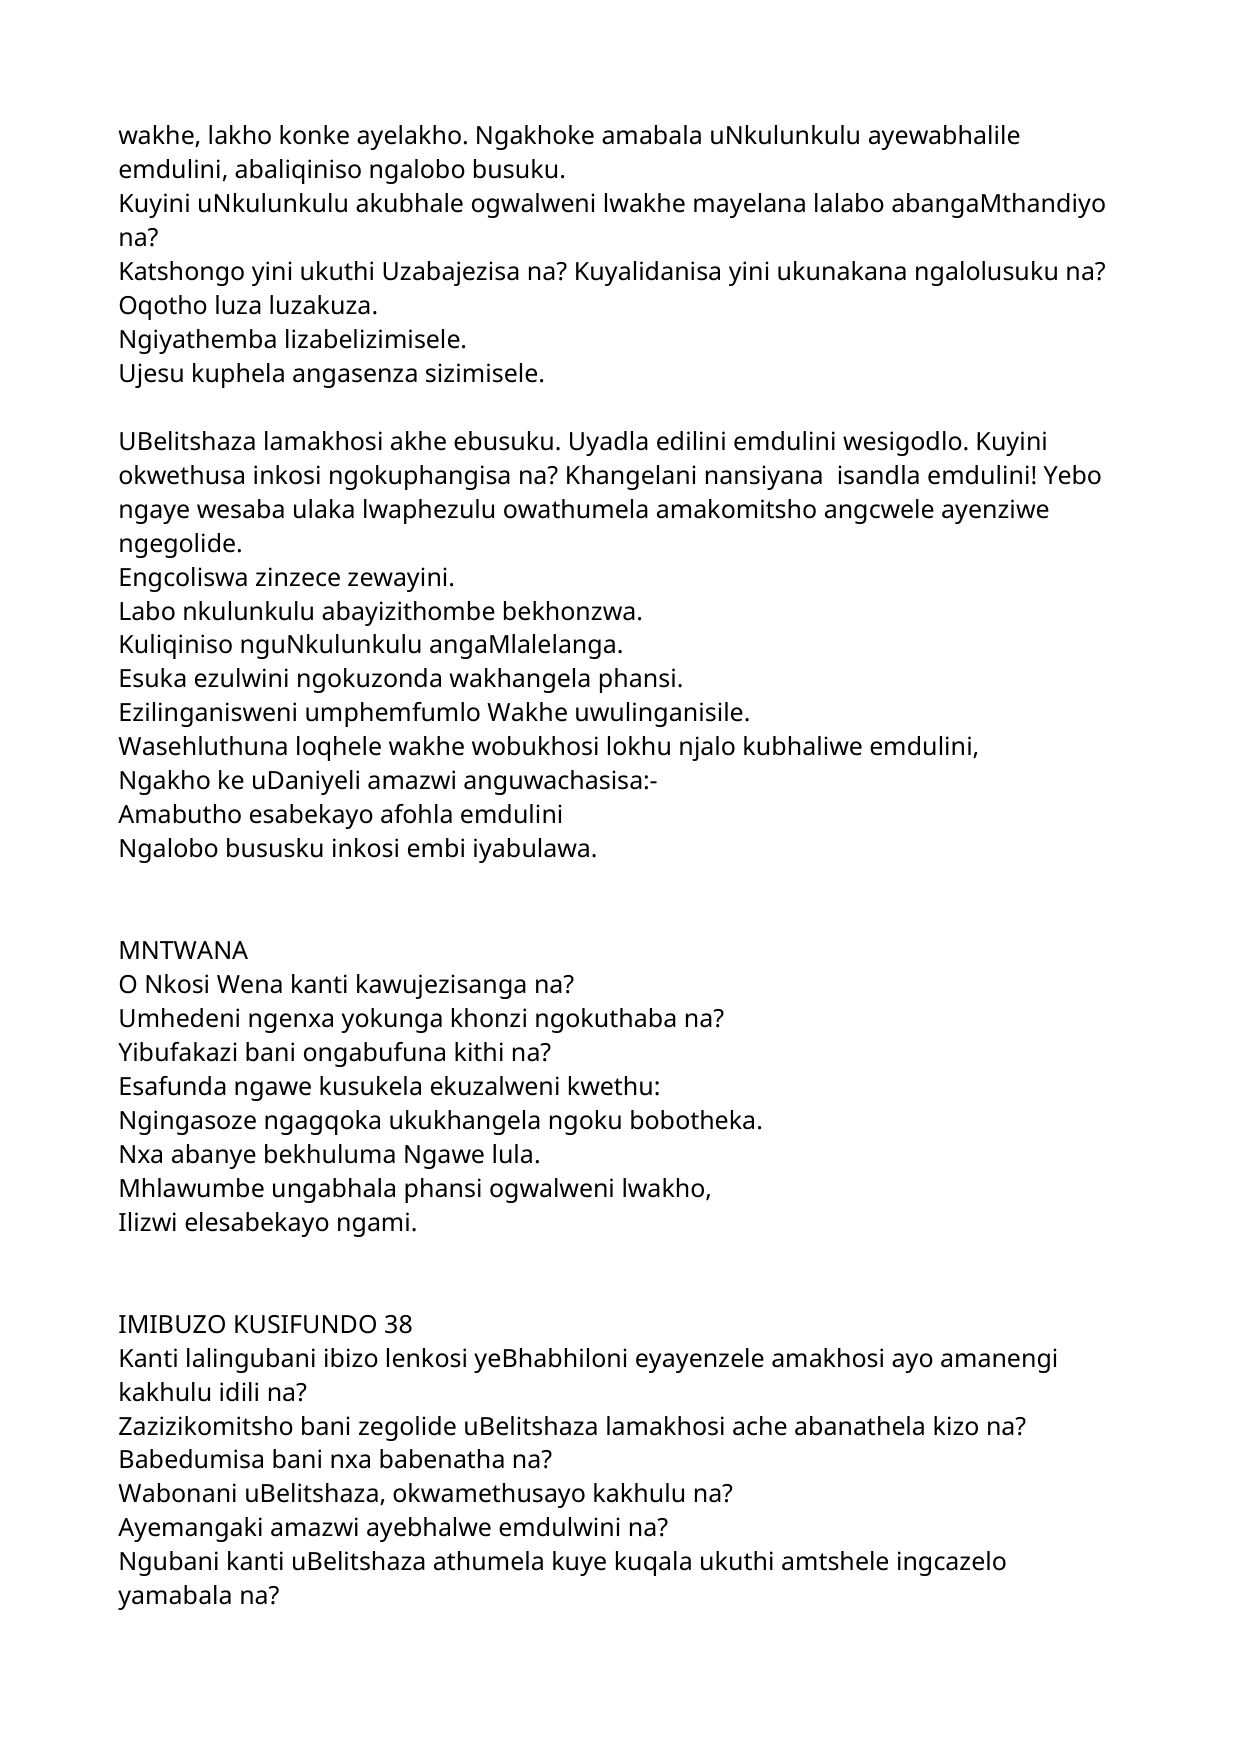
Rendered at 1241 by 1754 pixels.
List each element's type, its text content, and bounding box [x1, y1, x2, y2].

text Ngingasoze ngagqoka ukukhangela ngoku bobotheka. [118, 1103, 1122, 1137]
text Esafunda ngawe kusukela ekuzalweni kwethu: [118, 1069, 1122, 1103]
text UBelitshaza lamakhosi akhe ebusuku. Uyadla edilini emdulini wesigodlo. Kuyini okwethusa inkosi ngokuphangisa na? Khangelani nansiyana isandla emdulini! Yebo ngaye wesaba ulaka lwaphezulu owathumela amakomitsho angcwele ayenziwe ngegolide. [118, 424, 1122, 559]
text Ngalobo bususku inkosi embi iyabulawa. [118, 831, 1122, 865]
text Ngubani kanti uBelitshaza athumela kuye kuqala ukuthi amtshele ingcazelo yamabala na? [118, 1544, 1122, 1612]
text Babedumisa bani nxa babenatha na? [118, 1442, 1122, 1476]
text Umhedeni ngenxa yokunga khonzi ngokuthaba na? [118, 1001, 1122, 1035]
text Kuyini uNkulunkulu akubhale ogwalweni lwakhe mayelana lalabo abangaMthandiyo na? [118, 186, 1122, 254]
text O Nkosi Wena kanti kawujezisanga na? [118, 967, 1122, 1001]
text Wasehluthuna loqhele wakhe wobukhosi lokhu njalo kubhaliwe emdulini, [118, 729, 1122, 763]
text Ezilinganisweni umphemfumlo Wakhe uwulinganisile. [118, 695, 1122, 729]
text Nxa abanye bekhuluma Ngawe lula. [118, 1137, 1122, 1171]
text Katshongo yini ukuthi Uzabajezisa na? Kuyalidanisa yini ukunakana ngalolusuku na? [118, 254, 1122, 288]
text Wabonani uBelitshaza, okwamethusayo kakhulu na? [118, 1476, 1122, 1510]
text Ngakho ke uDaniyeli amazwi anguwachasisa:- [118, 763, 1122, 797]
text Ayemangaki amazwi ayebhalwe emdulwini na? [118, 1510, 1122, 1544]
text Kuliqiniso nguNkulunkulu angaMlalelanga. [118, 627, 1122, 661]
text Ngiyathemba lizabelizimisele. [118, 322, 1122, 356]
text Mhlawumbe ungabhala phansi ogwalweni lwakho, [118, 1171, 1122, 1205]
text Ilizwi elesabekayo ngami. [118, 1205, 1122, 1239]
text Labo nkulunkulu abayizithombe bekhonzwa. [118, 593, 1122, 627]
text IMIBUZO KUSIFUNDO 38 [118, 1307, 1122, 1341]
text Yibufakazi bani ongabufuna kithi na? [118, 1035, 1122, 1069]
text Zazizikomitsho bani zegolide uBelitshaza lamakhosi ache abanathela kizo na? [118, 1408, 1122, 1442]
text Ujesu kuphela angasenza sizimisele. [118, 356, 1122, 390]
text Amabutho esabekayo afohla emdulini [118, 797, 1122, 831]
text Kanti lalingubani ibizo lenkosi yeBhabhiloni eyayenzele amakhosi ayo amanengi kakhulu idili na? [118, 1341, 1122, 1408]
text Engcoliswa zinzece zewayini. [118, 559, 1122, 593]
text Oqotho luza luzakuza. [118, 288, 1122, 322]
text Esuka ezulwini ngokuzonda wakhangela phansi. [118, 661, 1122, 695]
text MNTWANA [118, 933, 1122, 967]
text wakhe, lakho konke ayelakho. Ngakhoke amabala uNkulunkulu ayewabhalile emdulini, abaliqiniso ngalobo busuku. [118, 118, 1122, 186]
